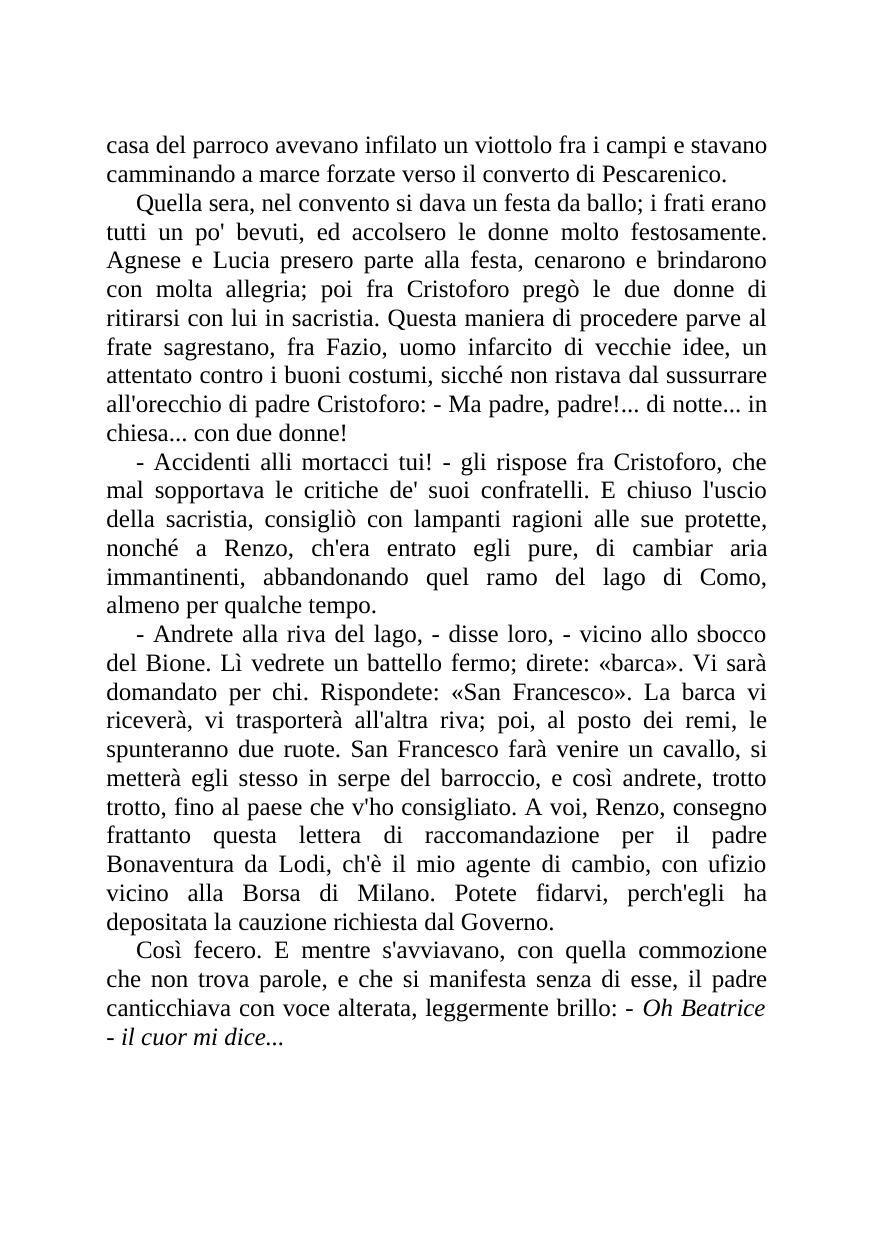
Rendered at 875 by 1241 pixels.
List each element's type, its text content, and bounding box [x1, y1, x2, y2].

text - Accidenti alli mortacci tui! - gli rispose fra Cristoforo, che mal sopportava le critiche de' suoi confratelli. E chiuso l'uscio della sacristia, consigliò con lampanti ragioni alle sue protette, nonché a Renzo, ch'era entrato egli pure, di cambiar aria immantinenti, abbandonando quel ramo del lago di Como, almeno per qualche tempo. [106, 447, 768, 619]
text Così fecero. E mentre s'avviavano, con quella commozione che non trova parole, e che si manifesta senza di esse, il padre canticchiava con voce alterata, leggermente brillo: - Oh Beatrice - il cuor mi dice... [106, 935, 768, 1050]
text - Andrete alla riva del lago, - disse loro, - vicino allo sbocco del Bione. Lì vedrete un battello fermo; direte: «barca». Vi sarà domandato per chi. Rispondete: «San Francesco». La barca vi riceverà, vi trasporterà all'altra riva; poi, al posto dei remi, le spunteranno due ruote. San Francesco farà venire un cavallo, si metterà egli stesso in serpe del barroccio, e così andrete, trotto trotto, fino al paese che v'ho consigliato. A voi, Renzo, consegno frattanto questa lettera di raccomandazione per il padre Bonaventura da Lodi, ch'è il mio agente di cambio, con ufizio vicino alla Borsa di Milano. Potete fidarvi, perch'egli ha depositata la cauzione richiesta dal Governo. [106, 619, 768, 935]
text Quella sera, nel convento si dava un festa da ballo; i frati erano tutti un po' bevuti, ed accolsero le donne molto festosamente. Agnese e Lucia presero parte alla festa, cenarono e brindarono con molta allegria; poi fra Cristoforo pregò le due donne di ritirarsi con lui in sacristia. Questa maniera di procedere parve al frate sagrestano, fra Fazio, uomo infarcito di vecchie idee, un attentato contro i buoni costumi, sicché non ristava dal sussurrare all'orecchio di padre Cristoforo: - Ma padre, padre!... di notte... in chiesa... con due donne! [106, 188, 768, 447]
text casa del parroco avevano infilato un viottolo fra i campi e stavano camminando a marce forzate verso il converto di Pescarenico. [106, 130, 768, 188]
